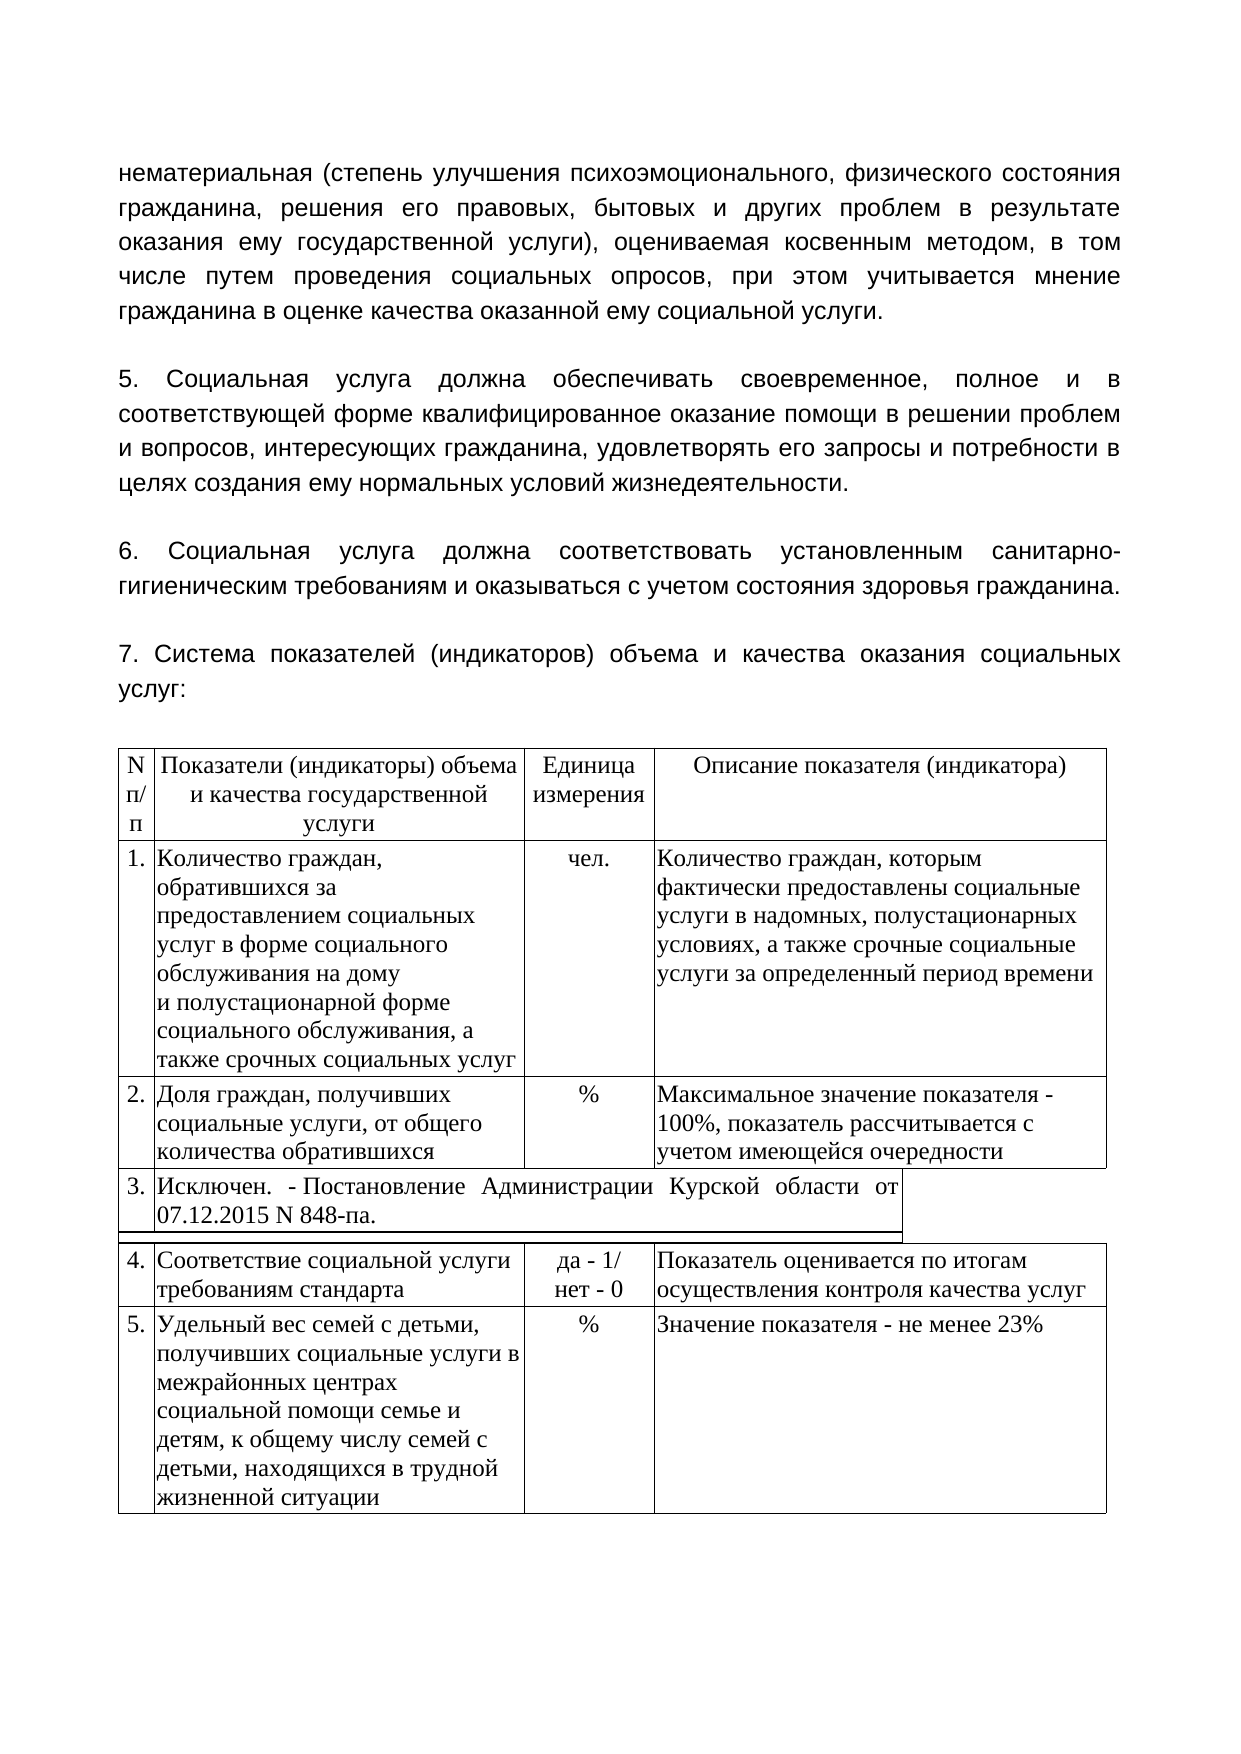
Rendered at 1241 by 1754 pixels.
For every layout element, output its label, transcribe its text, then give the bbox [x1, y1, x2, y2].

table_cell Описание показателя (индикатора) [655, 749, 1106, 840]
table_cell N п/п [119, 749, 154, 840]
table_cell 4. [119, 1244, 154, 1306]
table_cell [903, 1169, 1106, 1232]
text 6. Социальная услуга должна соответствовать установленным санитарно-гигиеническим требованиям и оказываться с учетом состояния здоровья гражданина. [118, 531, 1122, 599]
table_cell 5. [119, 1307, 154, 1513]
text 7. Система показателей (индикаторов) объема и качества оказания социальных услуг: [118, 634, 1122, 702]
table_cell % [525, 1077, 654, 1168]
text нематериальная (степень улучшения психоэмоционального, физического состояния гражданина, решения его правовых, бытовых и других проблем в результате оказания ему государственной услуги), оцениваемая косвенным методом, в том числе путем проведения социальных опросов, при этом учитывается мнение гражданина в оценке качества оказанной ему социальной услуги. [118, 152, 1122, 324]
table_header [654, 737, 902, 747]
table_cell Исключен. - Постановление Администрации Курской области от 07.12.2015 N 848-па. [155, 1169, 902, 1231]
table_cell [1106, 1168, 1122, 1232]
table_cell 3. [119, 1169, 154, 1231]
table_cell Максимальное значение показателя - 100%, показатель рассчитывается с учетом имеющейся очередности [655, 1077, 1106, 1168]
table_cell [903, 1232, 1122, 1242]
table_cell [1107, 1306, 1122, 1513]
table_header [902, 737, 1106, 747]
text 5. Социальная услуга должна обеспечивать своевременное, полное и в соответствующей форме квалифицированное оказание помощи в решении проблем и вопросов, интересующих гражданина, удовлетворять его запросы и потребности в целях создания ему нормальных условий жизнедеятельности. [118, 359, 1122, 496]
table_cell Доля граждан, получивших социальные услуги, от общего количества обратившихся [155, 1077, 524, 1168]
table_cell [1107, 748, 1122, 840]
table_cell 1. [119, 841, 154, 1076]
table_cell Количество граждан, обратившихся за предоставлением социальных услуг в форме социального обслуживания на дому и полустационарной форме социального обслуживания, а также срочных социальных услуг [155, 841, 524, 1076]
table_header [154, 737, 524, 747]
table_cell [1107, 1243, 1122, 1306]
table_cell [1107, 840, 1122, 1076]
table_cell да - 1/ нет - 0 [525, 1244, 654, 1306]
table_header [118, 737, 154, 747]
table_cell [119, 1233, 902, 1242]
table_cell Значение показателя - не менее 23% [655, 1307, 1106, 1513]
table_cell Показатели (индикаторы) объема и качества государственной услуги [155, 749, 524, 840]
table_header [524, 737, 654, 747]
table_cell % [525, 1307, 654, 1513]
table_cell чел. [525, 841, 654, 1076]
table_cell Количество граждан, которым фактически предоставлены социальные услуги в надомных, полустационарных условиях, а также срочные социальные услуги за определенный период времени [655, 841, 1106, 1076]
table_cell 2. [119, 1077, 154, 1168]
table_header [1106, 737, 1122, 747]
table_cell Единица измерения [525, 749, 654, 840]
table_cell [1107, 1076, 1122, 1168]
table_cell Соответствие социальной услуги требованиям стандарта [155, 1244, 524, 1306]
table_cell Удельный вес семей с детьми, получивших социальные услуги в межрайонных центрах социальной помощи семье и детям, к общему числу семей с детьми, находящихся в трудной жизненной ситуации [155, 1307, 524, 1513]
table_cell Показатель оценивается по итогам осуществления контроля качества услуг [655, 1244, 1106, 1306]
